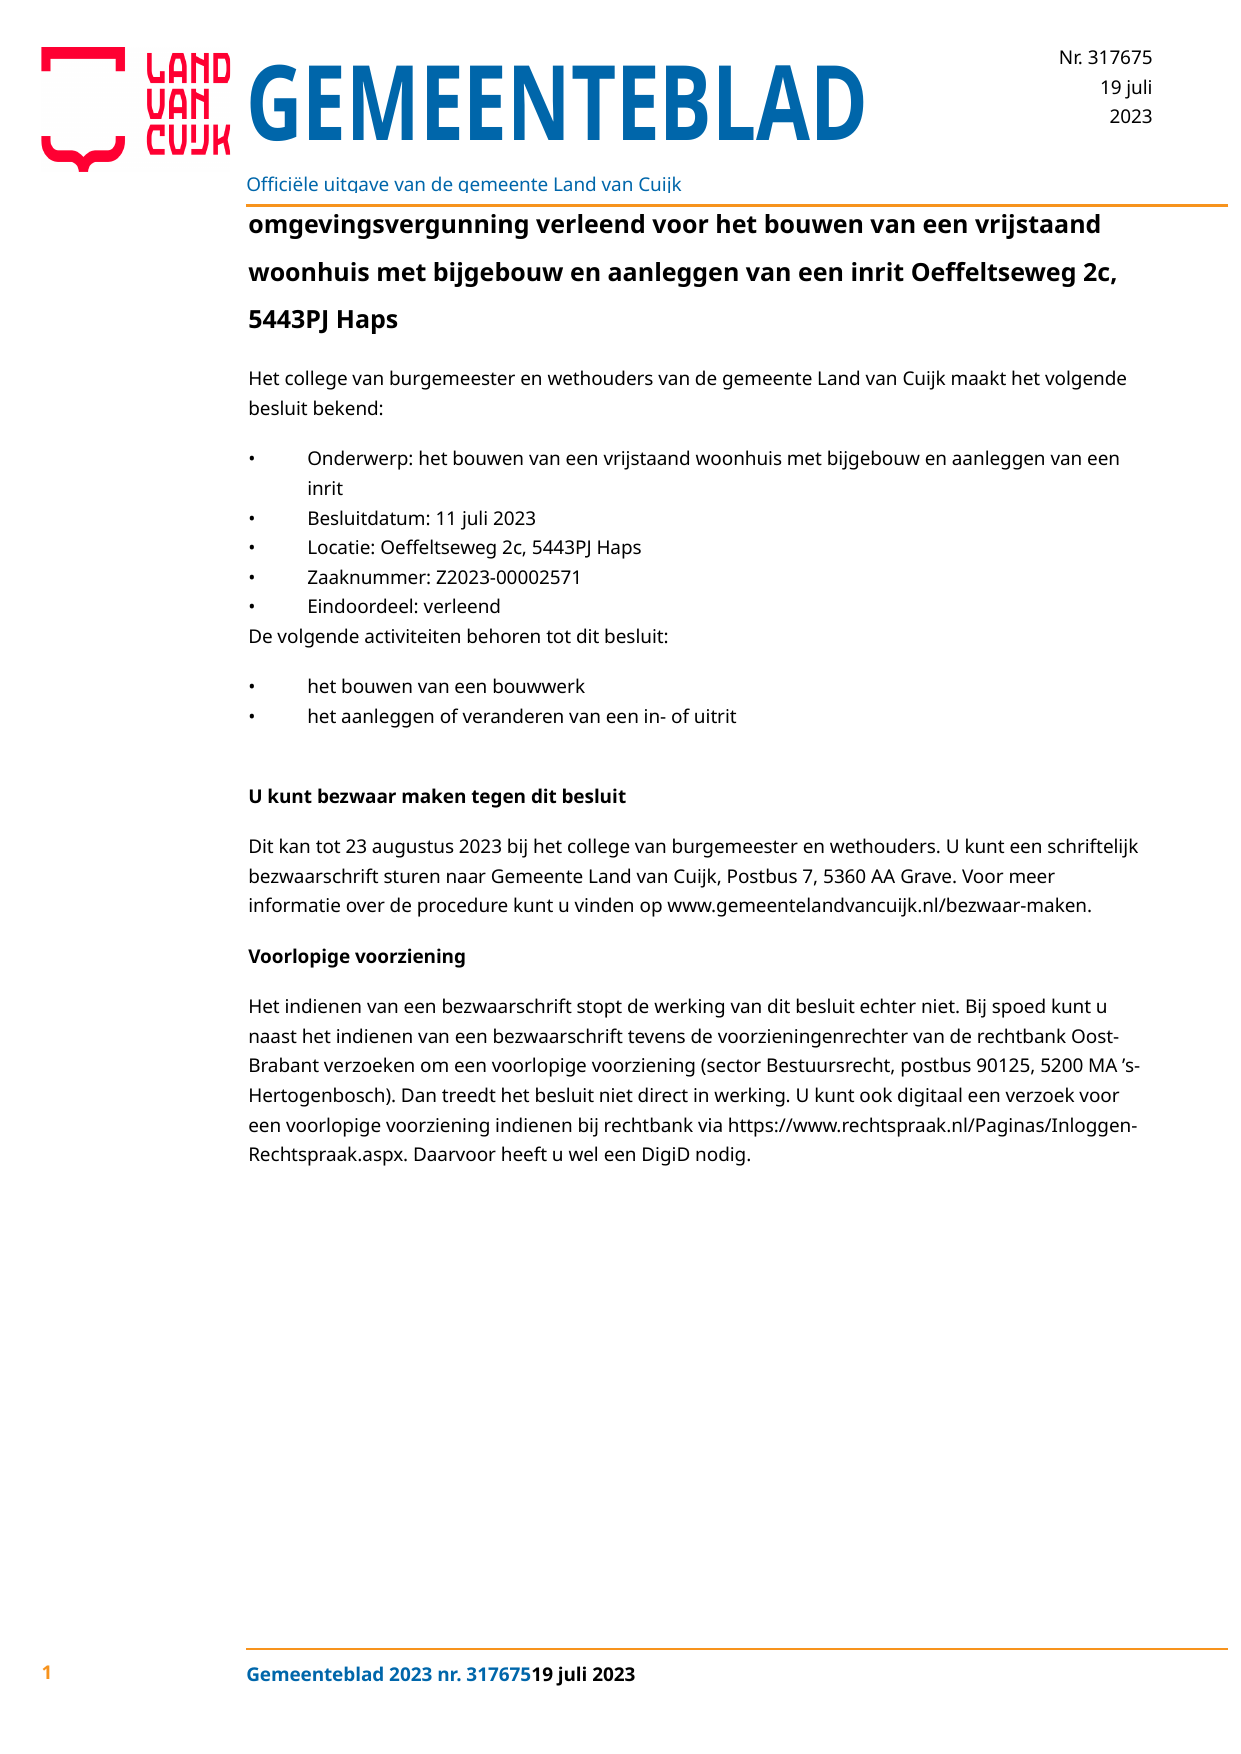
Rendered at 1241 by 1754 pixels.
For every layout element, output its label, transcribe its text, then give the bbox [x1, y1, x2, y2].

list het bouwen van een bouwwerk [248, 673, 1152, 699]
text Het college van burgemeester en wethouders van de gemeente Land van Cuijk maakt het volgende besluit bekend: [248, 366, 1152, 421]
list Onderwerp: het bouwen van een vrijstaand woonhuis met bijgebouw en aanleggen van een inrit [248, 446, 1152, 501]
list het aanleggen of veranderen van een in- of uitrit [248, 703, 1152, 729]
text Voorlopige voorziening [248, 943, 1152, 969]
picture [41, 47, 231, 172]
text Dit kan tot 23 augustus 2023 bij het college van burgemeester en wethouders. U kunt een schriftelijk bezwaarschrift sturen naar Gemeente Land van Cuijk, Postbus 7, 5360 AA Grave. Voor meer informatie over de procedure kunt u vinden op www.gemeentelandvancuijk.nl/bezwaar-maken. [248, 833, 1152, 918]
list Besluitdatum: 11 juli 2023 [248, 505, 1152, 530]
text omgevingsvergunning verleend voor het bouwen van een vrijstaand woonhuis met bijgebouw en aanleggen van een inrit Oeffeltseweg 2c, 5443PJ Haps [248, 207, 1152, 336]
text De volgende activiteiten behoren tot dit besluit: [248, 623, 1152, 649]
list Eindoordeel: verleend [248, 593, 1152, 619]
list Locatie: Oeffeltseweg 2c, 5443PJ Haps [248, 534, 1152, 560]
list Zaaknummer: Z2023-00002571 [248, 564, 1152, 589]
text Het indienen van een bezwaarschrift stopt de werking van dit besluit echter niet. Bij spoed kunt u naast het indienen van een bezwaarschrift tevens de voorzieningenrechter van de rechtbank Oost-Brabant verzoeken om een voorlopige voorziening (sector Bestuursrecht, postbus 90125, 5200 MA ’s-Hertogenbosch). Dan treedt het besluit niet direct in werking. U kunt ook digitaal een verzoek voor een voorlopige voorziening indienen bij rechtbank via https://www.rechtspraak.nl/Paginas/Inloggen-Rechtspraak.aspx. Daarvoor heeft u wel een DigiD nodig. [248, 993, 1152, 1167]
text U kunt bezwaar maken tegen dit besluit [248, 783, 1152, 809]
